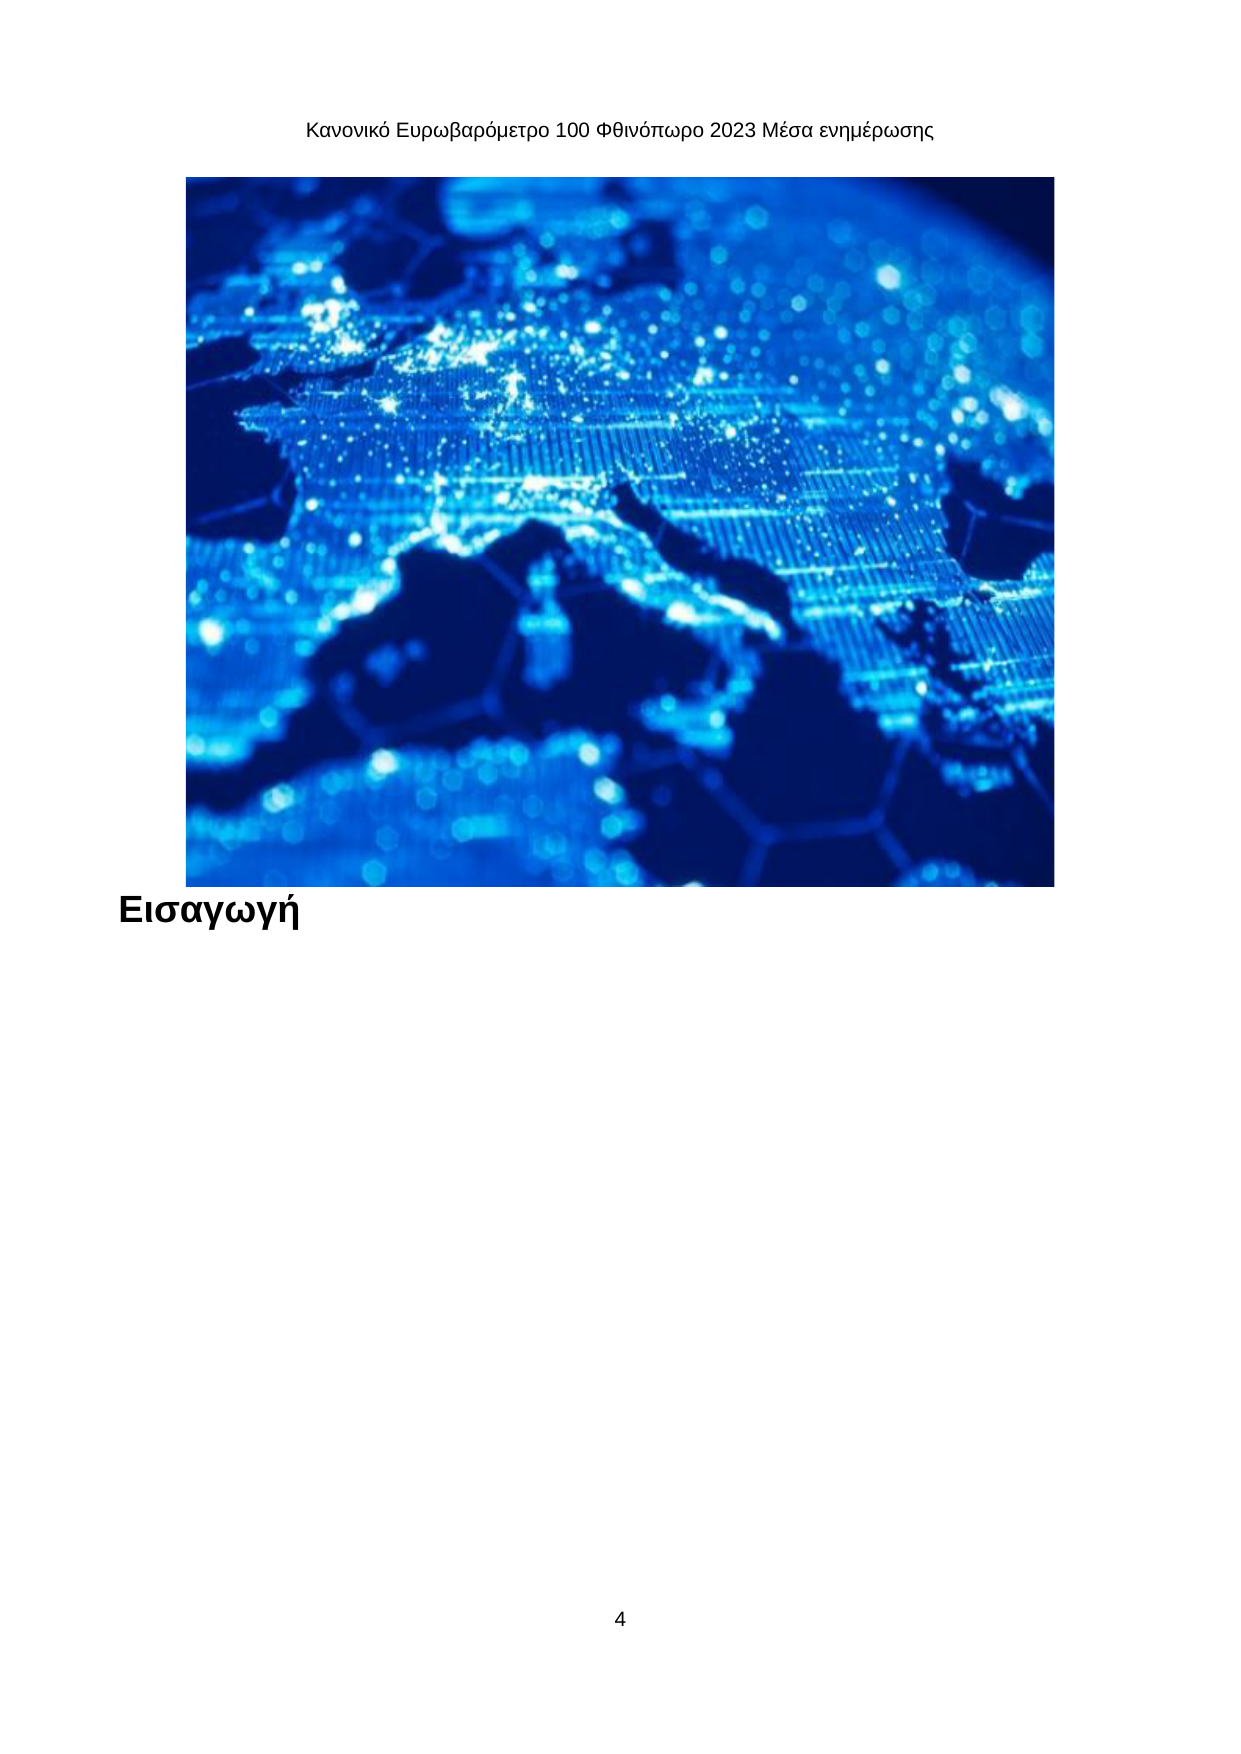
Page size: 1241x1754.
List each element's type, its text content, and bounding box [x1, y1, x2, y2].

picture [185, 177, 1055, 887]
picture [261, 716, 273, 727]
picture [616, 867, 625, 876]
picture [185, 735, 238, 757]
picture [618, 877, 628, 884]
subtitle Εισαγωγή [118, 884, 1122, 930]
